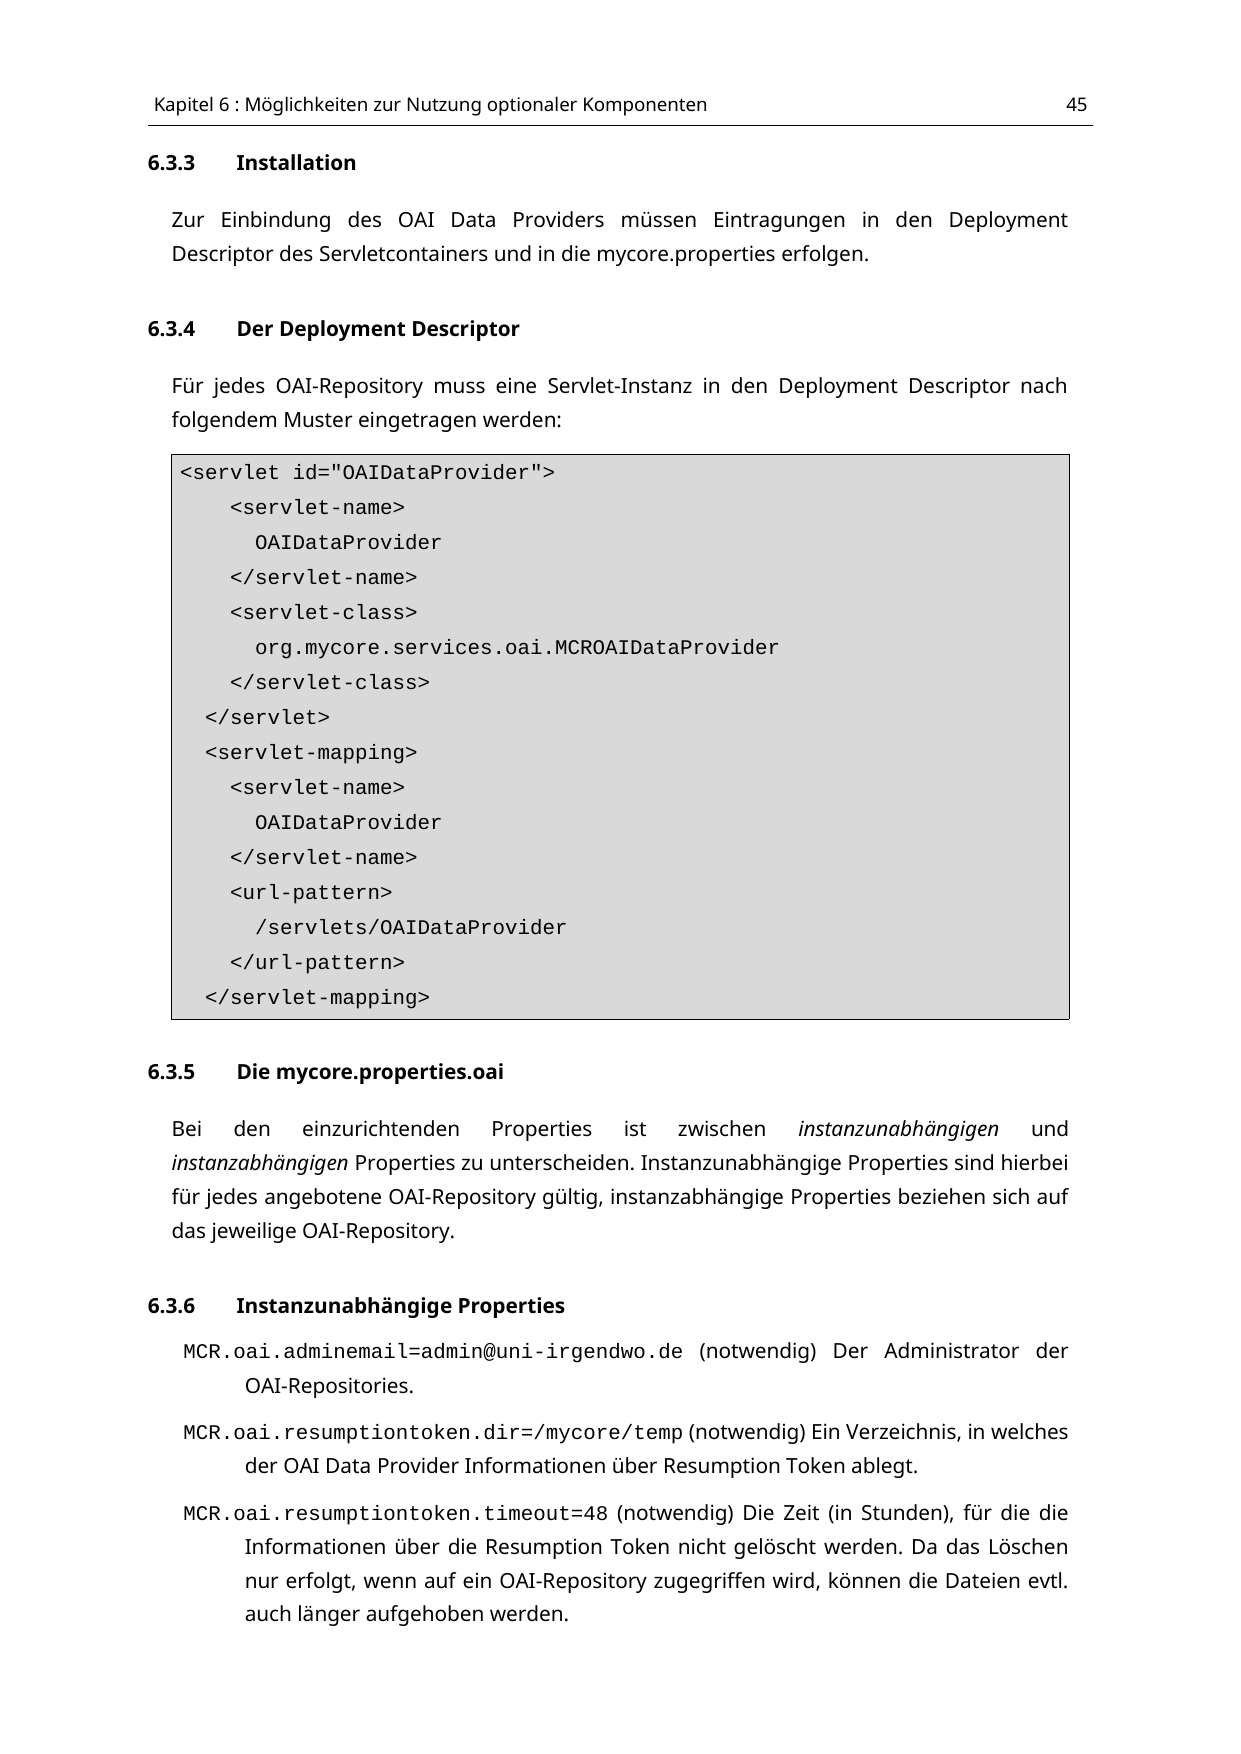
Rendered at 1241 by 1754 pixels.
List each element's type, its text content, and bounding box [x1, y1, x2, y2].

list MCR.oai.adminemail=admin@uni-irgendwo.de (notwendig) Der Administrator der OAI-Repositories. [183, 1337, 1069, 1399]
text Zur Einbindung des OAI Data Providers müssen Eintragungen in den Deployment Descriptor des Servletcontainers und in die mycore.properties erfolgen. [171, 205, 1069, 267]
text <servlet-name> [172, 769, 1069, 801]
text </servlet-mapping> [172, 979, 1069, 1019]
text <servlet-name> [172, 489, 1069, 521]
text OAIDataProvider [172, 524, 1069, 556]
text <servlet id="OAIDataProvider"> [172, 455, 1069, 486]
text <servlet-class> [172, 594, 1069, 626]
text </servlet> [172, 699, 1069, 731]
list MCR.oai.resumptiontoken.dir=/mycore/temp (notwendig) Ein Verzeichnis, in welches der OAI Data Provider Informationen über Resumption Token ablegt. [183, 1417, 1069, 1479]
text OAIDataProvider [172, 804, 1069, 836]
text <servlet-mapping> [172, 734, 1069, 766]
subtitle Instanzunabhängige Properties [148, 1291, 1092, 1319]
text Für jedes OAI-Repository muss eine Servlet-Instanz in den Deployment Descriptor nach folgendem Muster eingetragen werden: [171, 371, 1069, 433]
subtitle Der Deployment Descriptor [148, 314, 1092, 342]
text </url-pattern> [172, 944, 1069, 976]
text </servlet-name> [172, 839, 1069, 871]
text <url-pattern> [172, 874, 1069, 906]
text </servlet-class> [172, 664, 1069, 696]
text Bei den einzurichtenden Properties ist zwischen instanzunabhängigen und instanzabhängigen Properties zu unterscheiden. Instanzunabhängige Properties sind hierbei für jedes angebotene OAI-Repository gültig, instanzabhängige Properties beziehen sich auf das jeweilige OAI-Repository. [171, 1114, 1069, 1244]
text /servlets/OAIDataProvider [172, 909, 1069, 941]
text org.mycore.services.oai.MCROAIDataProvider [172, 629, 1069, 661]
subtitle Die mycore.properties.oai [148, 1057, 1092, 1085]
text </servlet-name> [172, 559, 1069, 591]
list MCR.oai.resumptiontoken.timeout=48 (notwendig) Die Zeit (in Stunden), für die die Informationen über die Resumption Token nicht gelöscht werden. Da das Löschen nur erfolgt, wenn auf ein OAI-Repository zugegriffen wird, können die Dateien evtl. auch länger aufgehoben werden. [183, 1498, 1069, 1628]
subtitle Installation [148, 148, 1092, 176]
